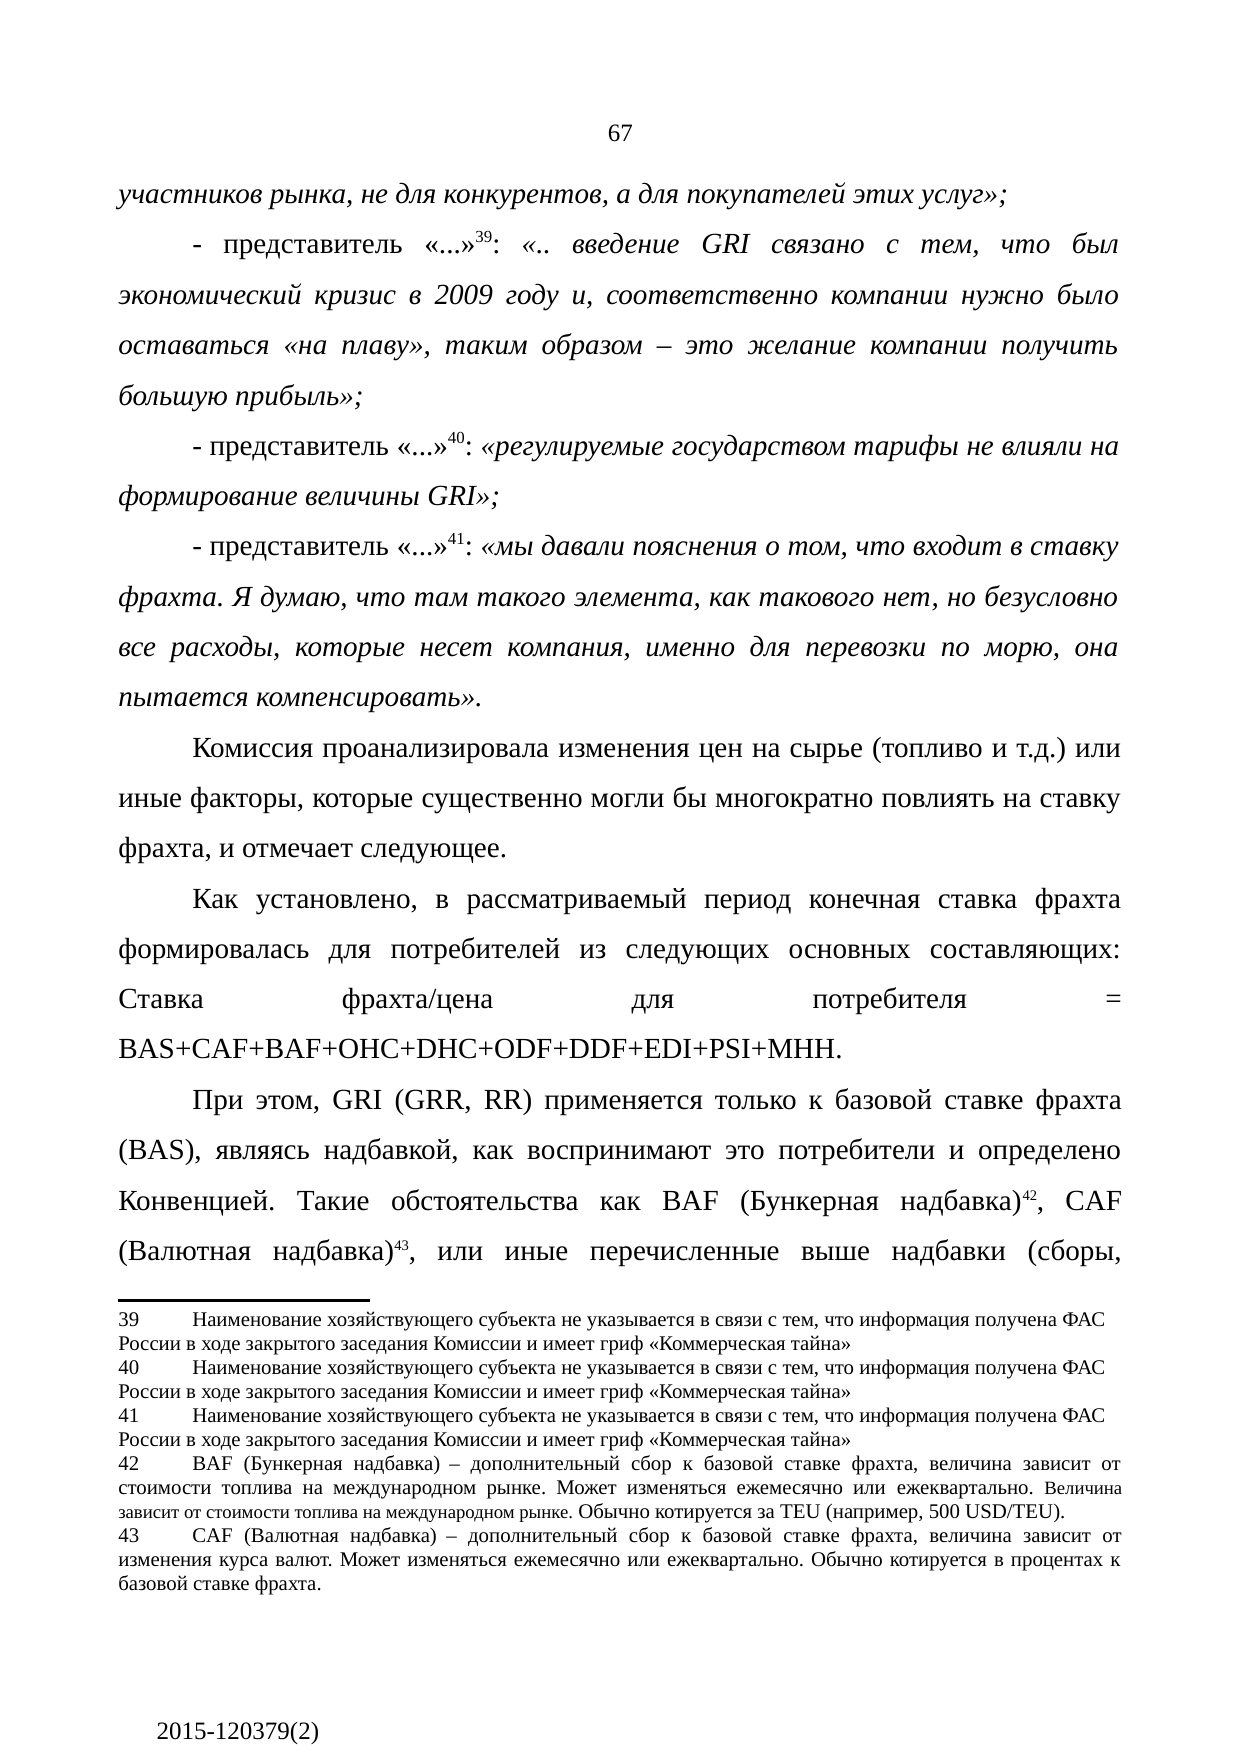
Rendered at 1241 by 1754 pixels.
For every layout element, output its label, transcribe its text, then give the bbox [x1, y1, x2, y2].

text Комиссия проанализировала изменения цен на сырье (топливо и т.д.) или иные факторы, которые существенно могли бы многократно повлиять на ставку фрахта, и отмечает следующее. [118, 730, 1122, 864]
text участников рынка, не для конкурентов, а для покупателей этих услуг»; [118, 176, 1122, 210]
text CAF (Валютная надбавка) – дополнительный сбор к базовой ставке фрахта, величина зависит от изменения курса валют. Может изменяться ежемесячно или ежеквартально. Обычно котируется в процентах к базовой ставке фрахта. [118, 1523, 1122, 1595]
text BAF (Бункерная надбавка) – дополнительный сбор к базовой ставке фрахта, величина зависит от стоимости топлива на международном рынке. Может изменяться ежемесячно или ежеквартально. Величина зависит от стоимости топлива на международном рынке. Обычно котируется за TEU (например, 500 USD/TEU). [118, 1451, 1122, 1523]
text Наименование хозяйствующего субъекта не указывается в связи с тем, что информация получена ФАС России в ходе закрытого заседания Комиссии и имеет гриф «Коммерческая тайна» [118, 1355, 1122, 1403]
text Наименование хозяйствующего субъекта не указывается в связи с тем, что информация получена ФАС России в ходе закрытого заседания Комиссии и имеет гриф «Коммерческая тайна» [118, 1307, 1122, 1355]
text Как установлено, в рассматриваемый период конечная ставка фрахта формировалась для потребителей из следующих основных составляющих: Ставка фрахта/цена для потребителя = BAS+CAF+BAF+OHC+DHC+ODF+DDF+EDI+PSI+MHH. [118, 881, 1122, 1065]
text - представитель «...»: «.. введение GRI связано с тем, что был экономический кризис в 2009 году и, соответственно компании нужно было оставаться «на плаву», таким образом – это желание компании получить большую прибыль»; [118, 227, 1122, 411]
text - представитель «...»: «регулируемые государством тарифы не влияли на формирование величины GRI»; [118, 428, 1122, 512]
text Наименование хозяйствующего субъекта не указывается в связи с тем, что информация получена ФАС России в ходе закрытого заседания Комиссии и имеет гриф «Коммерческая тайна» [118, 1403, 1122, 1451]
text - представитель «...»: «мы давали пояснения о том, что входит в ставку фрахта. Я думаю, что там такого элемента, как такового нет, но безусловно все расходы, которые несет компания, именно для перевозки по морю, она пытается компенсировать». [118, 528, 1122, 713]
text При этом, GRI (GRR, RR) применяется только к базовой ставке фрахта (BAS), являясь надбавкой, как воспринимают это потребители и определено Конвенцией. Такие обстоятельства как BAF (Бункерная надбавка), CAF (Валютная надбавка), или иные перечисленные выше надбавки (сборы, [118, 1082, 1122, 1266]
